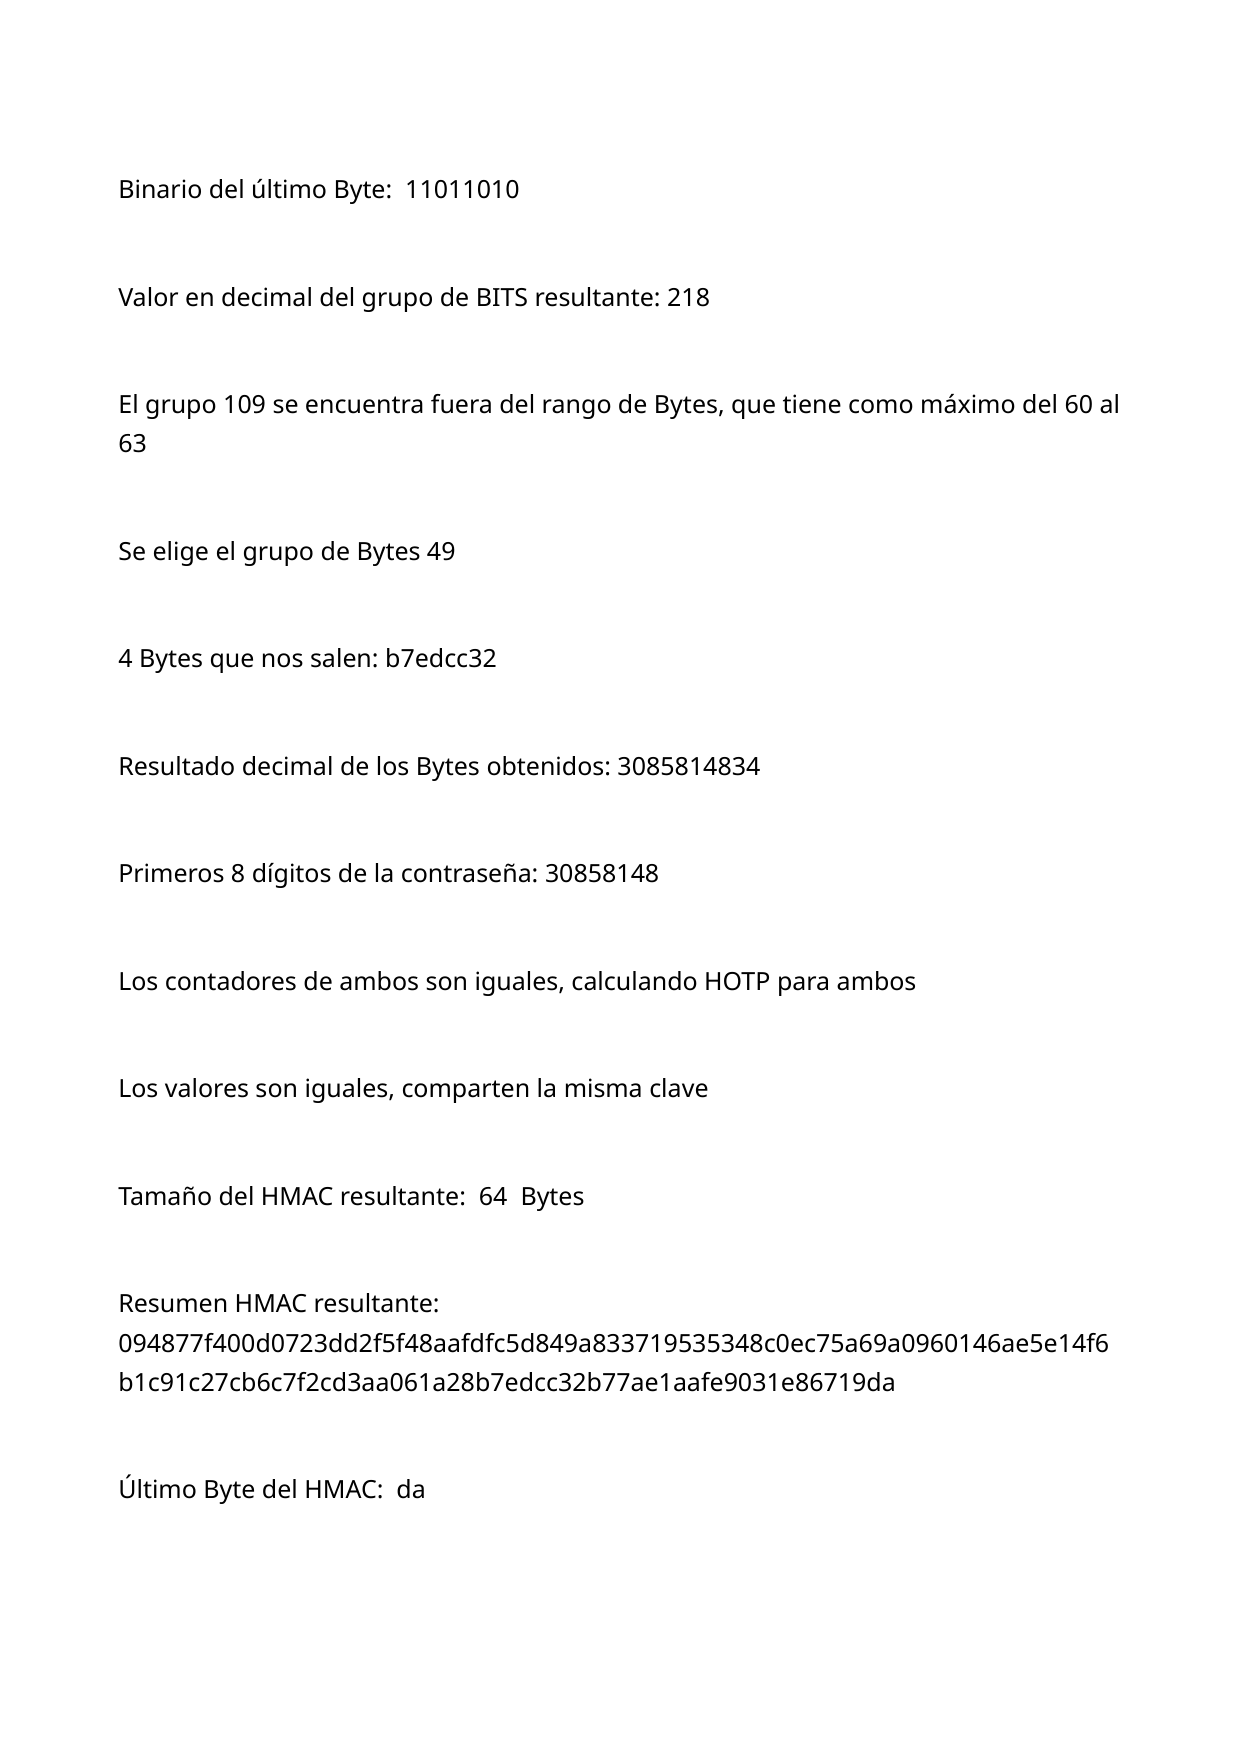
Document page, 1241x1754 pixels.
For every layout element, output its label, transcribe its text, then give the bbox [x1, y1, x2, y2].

text El grupo 109 se encuentra fuera del rango de Bytes, que tiene como máximo del 60 al 63 [118, 387, 1122, 460]
text Los valores son iguales, comparten la misma clave [118, 1071, 1122, 1105]
text Último Byte del HMAC: da [118, 1472, 1122, 1506]
text Los contadores de ambos son iguales, calculando HOTP para ambos [118, 963, 1122, 998]
text Resumen HMAC resultante: 094877f400d0723dd2f5f48aafdfc5d849a833719535348c0ec75a69a0960146ae5e14f6b1c91c27cb6c7f2cd3aa061a28b7edcc32b77ae1aafe9031e86719da [118, 1286, 1122, 1398]
text Binario del último Byte: 11011010 [118, 172, 1122, 206]
text Primeros 8 dígitos de la contraseña: 30858148 [118, 856, 1122, 890]
text Resultado decimal de los Bytes obtenidos: 3085814834 [118, 748, 1122, 783]
text Tamaño del HMAC resultante: 64 Bytes [118, 1178, 1122, 1213]
text Valor en decimal del grupo de BITS resultante: 218 [118, 279, 1122, 313]
text 4 Bytes que nos salen: b7edcc32 [118, 641, 1122, 675]
text Se elige el grupo de Bytes 49 [118, 533, 1122, 568]
